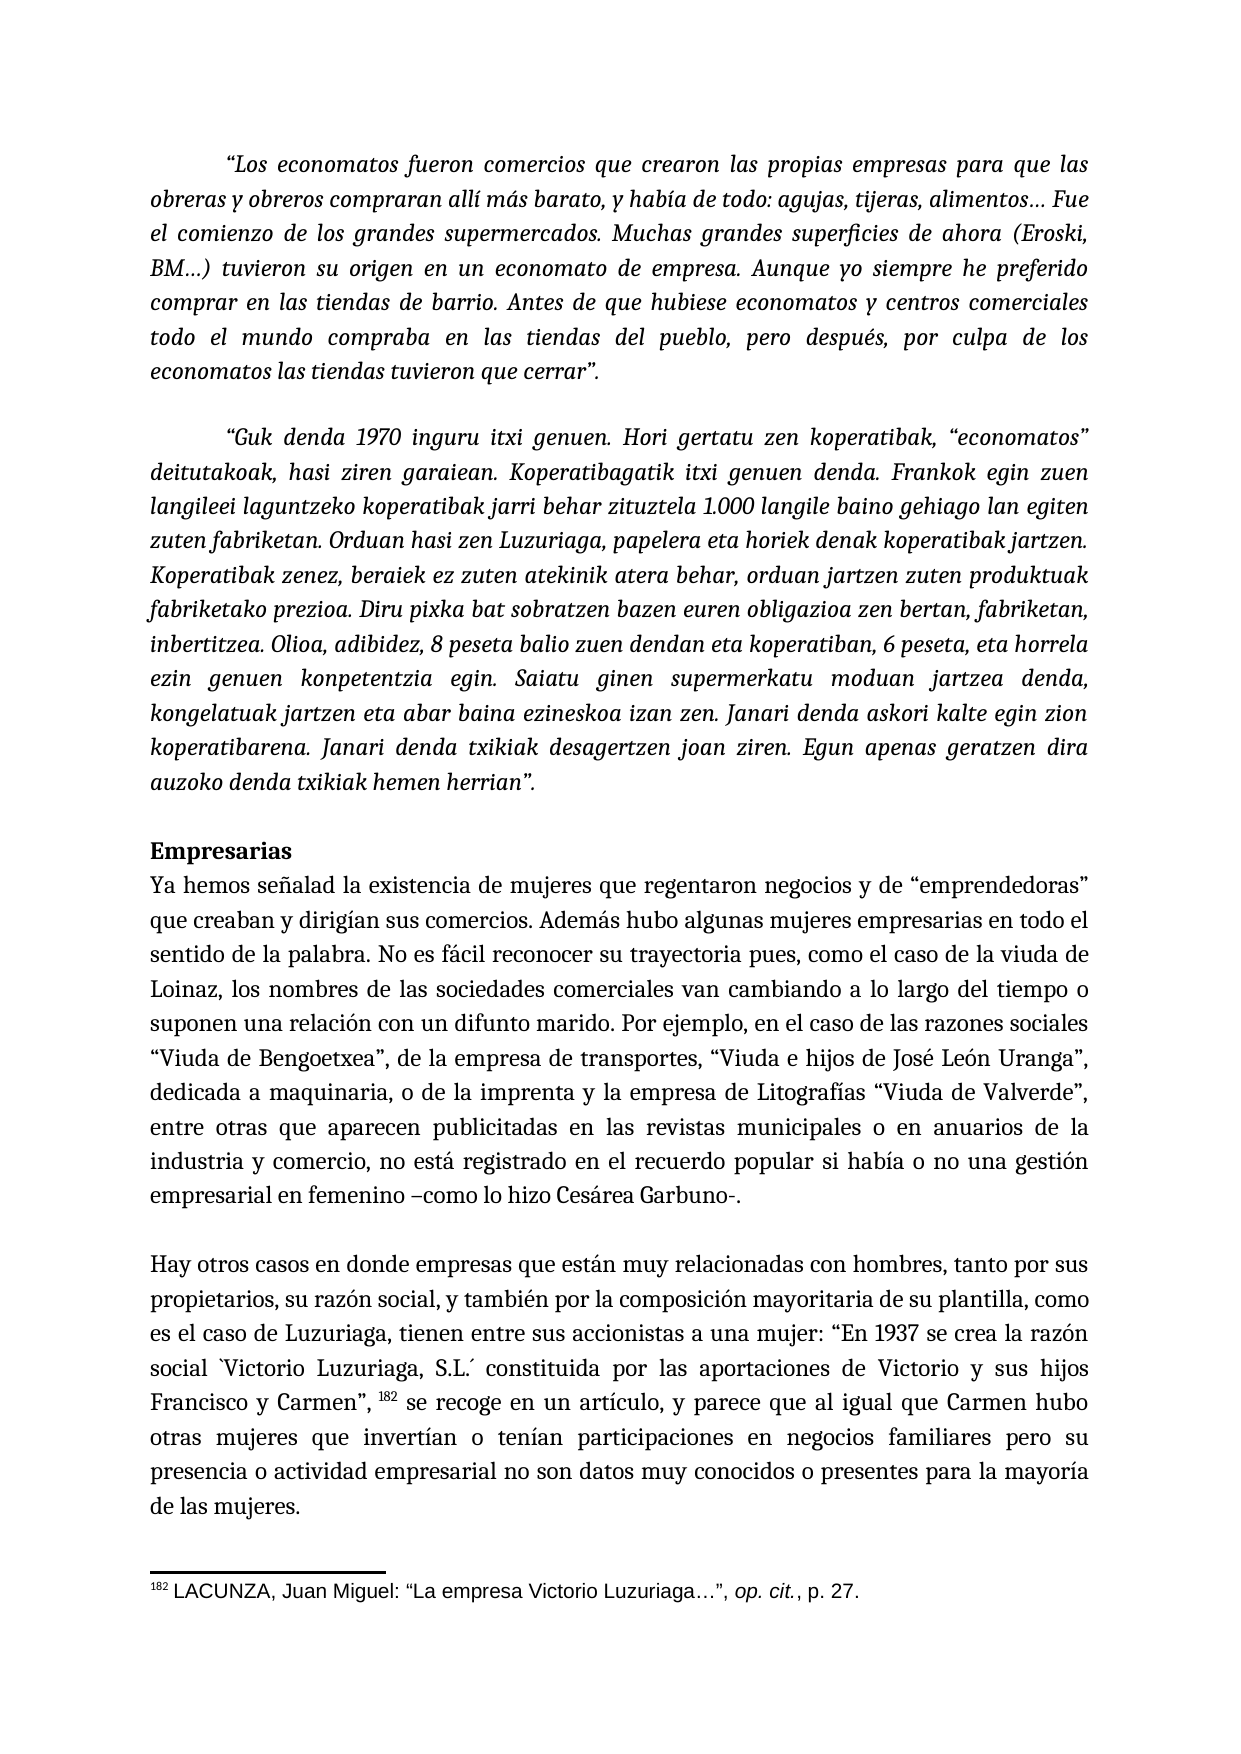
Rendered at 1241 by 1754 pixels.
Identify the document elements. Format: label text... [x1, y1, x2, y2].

text Ya hemos señalad la existencia de mujeres que regentaron negocios y de “emprendedoras” que creaban y dirigían sus comercios. Además hubo algunas mujeres empresarias en todo el sentido de la palabra. No es fácil reconocer su trayectoria pues, como el caso de la viuda de Loinaz, los nombres de las sociedades comerciales van cambiando a lo largo del tiempo o suponen una relación con un difunto marido. Por ejemplo, en el caso de las razones sociales “Viuda de Bengoetxea”, de la empresa de transportes, “Viuda e hijos de José León Uranga”, dedicada a maquinaria, o de la imprenta y la empresa de Litografías “Viuda de Valverde”, entre otras que aparecen publicitadas en las revistas municipales o en anuarios de la industria y comercio, no está registrado en el recuerdo popular si había o no una gestión empresarial en femenino –como lo hizo Cesárea Garbuno-. [150, 871, 1090, 1210]
text “Guk denda 1970 inguru itxi genuen. Hori gertatu zen koperatibak, “economatos” deitutakoak, hasi ziren garaiean. Koperatibagatik itxi genuen denda. Frankok egin zuen langileei laguntzeko koperatibak jarri behar zituztela 1.000 langile baino gehiago lan egiten zuten fabriketan. Orduan hasi zen Luzuriaga, papelera eta horiek denak koperatibak jartzen. Koperatibak zenez, beraiek ez zuten atekinik atera behar, orduan jartzen zuten produktuak fabriketako prezioa. Diru pixka bat sobratzen bazen euren obligazioa zen bertan, fabriketan, inbertitzea. Olioa, adibidez, 8 peseta balio zuen dendan eta koperatiban, 6 peseta, eta horrela ezin genuen konpetentzia egin. Saiatu ginen supermerkatu moduan jartzea denda, kongelatuak jartzen eta abar baina ezineskoa izan zen. Janari denda askori kalte egin zion koperatibarena. Janari denda txikiak desagertzen joan ziren. Egun apenas geratzen dira auzoko denda txikiak hemen herrian”. [150, 423, 1090, 796]
text “Los economatos fueron comercios que crearon las propias empresas para que las obreras y obreros compraran allí más barato, y había de todo: agujas, tijeras, alimentos… Fue el comienzo de los grandes supermercados. Muchas grandes superficies de ahora (Eroski, BM…) tuvieron su origen en un economato de empresa. Aunque yo siempre he preferido comprar en las tiendas de barrio. Antes de que hubiese economatos y centros comerciales todo el mundo compraba en las tiendas del pueblo, pero después, por culpa de los economatos las tiendas tuvieron que cerrar”. [150, 150, 1090, 386]
text Hay otros casos en donde empresas que están muy relacionadas con hombres, tanto por sus propietarios, su razón social, y también por la composición mayoritaria de su plantilla, como es el caso de Luzuriaga, tienen entre sus accionistas a una mujer: “En 1937 se crea la razón social `Victorio Luzuriaga, S.L.´ constituida por las aportaciones de Victorio y sus hijos Francisco y Carmen”, se recoge en un artículo, y parece que al igual que Carmen hubo otras mujeres que invertían o tenían participaciones en negocios familiares pero su presencia o actividad empresarial no son datos muy conocidos o presentes para la mayoría de las mujeres. [150, 1250, 1090, 1521]
text LACUNZA, Juan Miguel: “La empresa Victorio Luzuriaga…”, op. cit., p. 27. [150, 1578, 1090, 1604]
text Empresarias [150, 837, 1090, 865]
